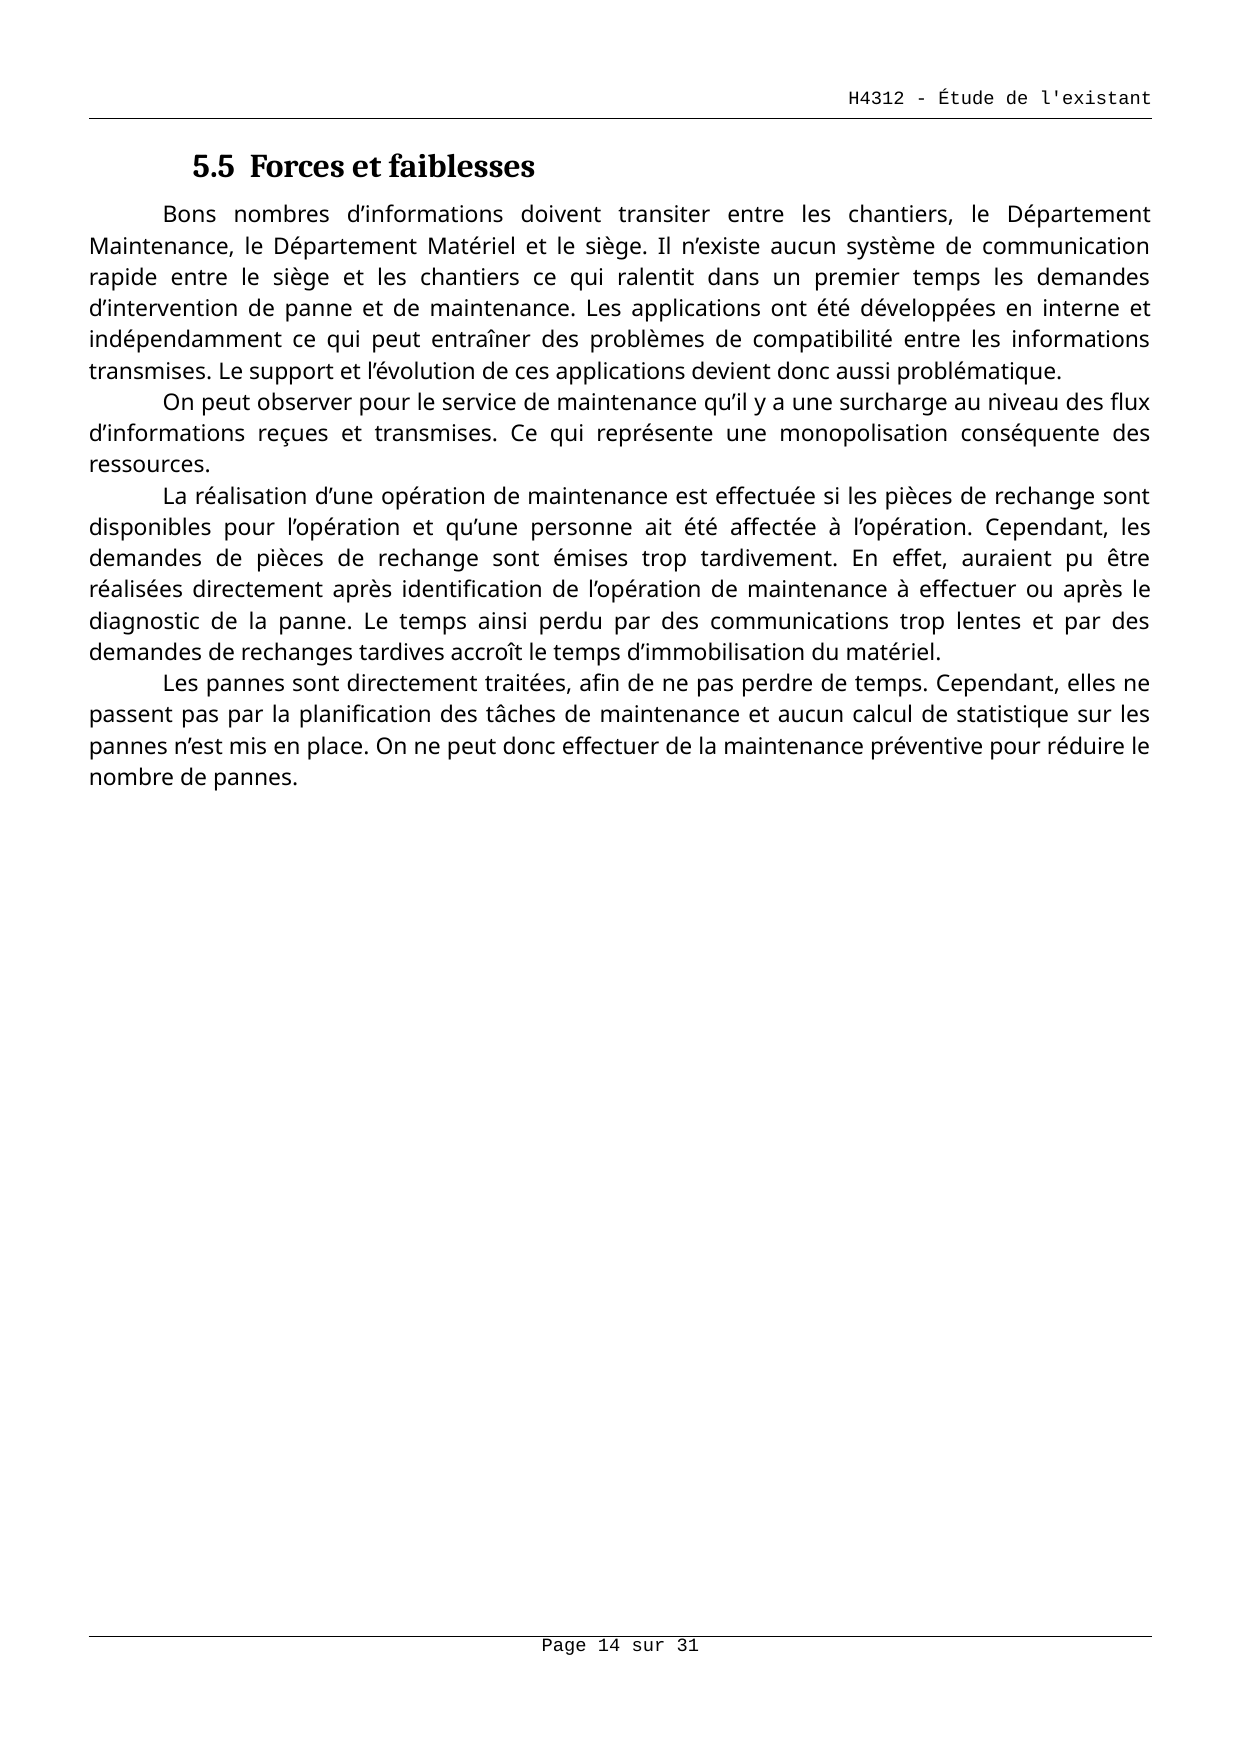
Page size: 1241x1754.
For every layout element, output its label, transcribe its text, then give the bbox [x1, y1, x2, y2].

text La réalisation d’une opération de maintenance est effectuée si les pièces de rechange sont disponibles pour l’opération et qu’une personne ait été affectée à l’opération. Cependant, les demandes de pièces de rechange sont émises trop tardivement. En effet, auraient pu être réalisées directement après identification de l’opération de maintenance à effectuer ou après le diagnostic de la panne. Le temps ainsi perdu par des communications trop lentes et par des demandes de rechanges tardives accroît le temps d’immobilisation du matériel. [88, 479, 1152, 667]
text Les pannes sont directement traitées, afin de ne pas perdre de temps. Cependant, elles ne passent pas par la planification des tâches de maintenance et aucun calcul de statistique sur les pannes n’est mis en place. On ne peut donc effectuer de la maintenance préventive pour réduire le nombre de pannes. [88, 667, 1152, 792]
text Bons nombres d’informations doivent transiter entre les chantiers, le Département Maintenance, le Département Matériel et le siège. Il n’existe aucun système de communication rapide entre le siège et les chantiers ce qui ralentit dans un premier temps les demandes d’intervention de panne et de maintenance. Les applications ont été développées en interne et indépendamment ce qui peut entraîner des problèmes de compatibilité entre les informations transmises. Le support et l’évolution de ces applications devient donc aussi problématique. [88, 198, 1152, 386]
subtitle Forces et faiblesses [133, 147, 1152, 186]
text On peut observer pour le service de maintenance qu’il y a une surcharge au niveau des flux d’informations reçues et transmises. Ce qui représente une monopolisation conséquente des ressources. [88, 386, 1152, 479]
